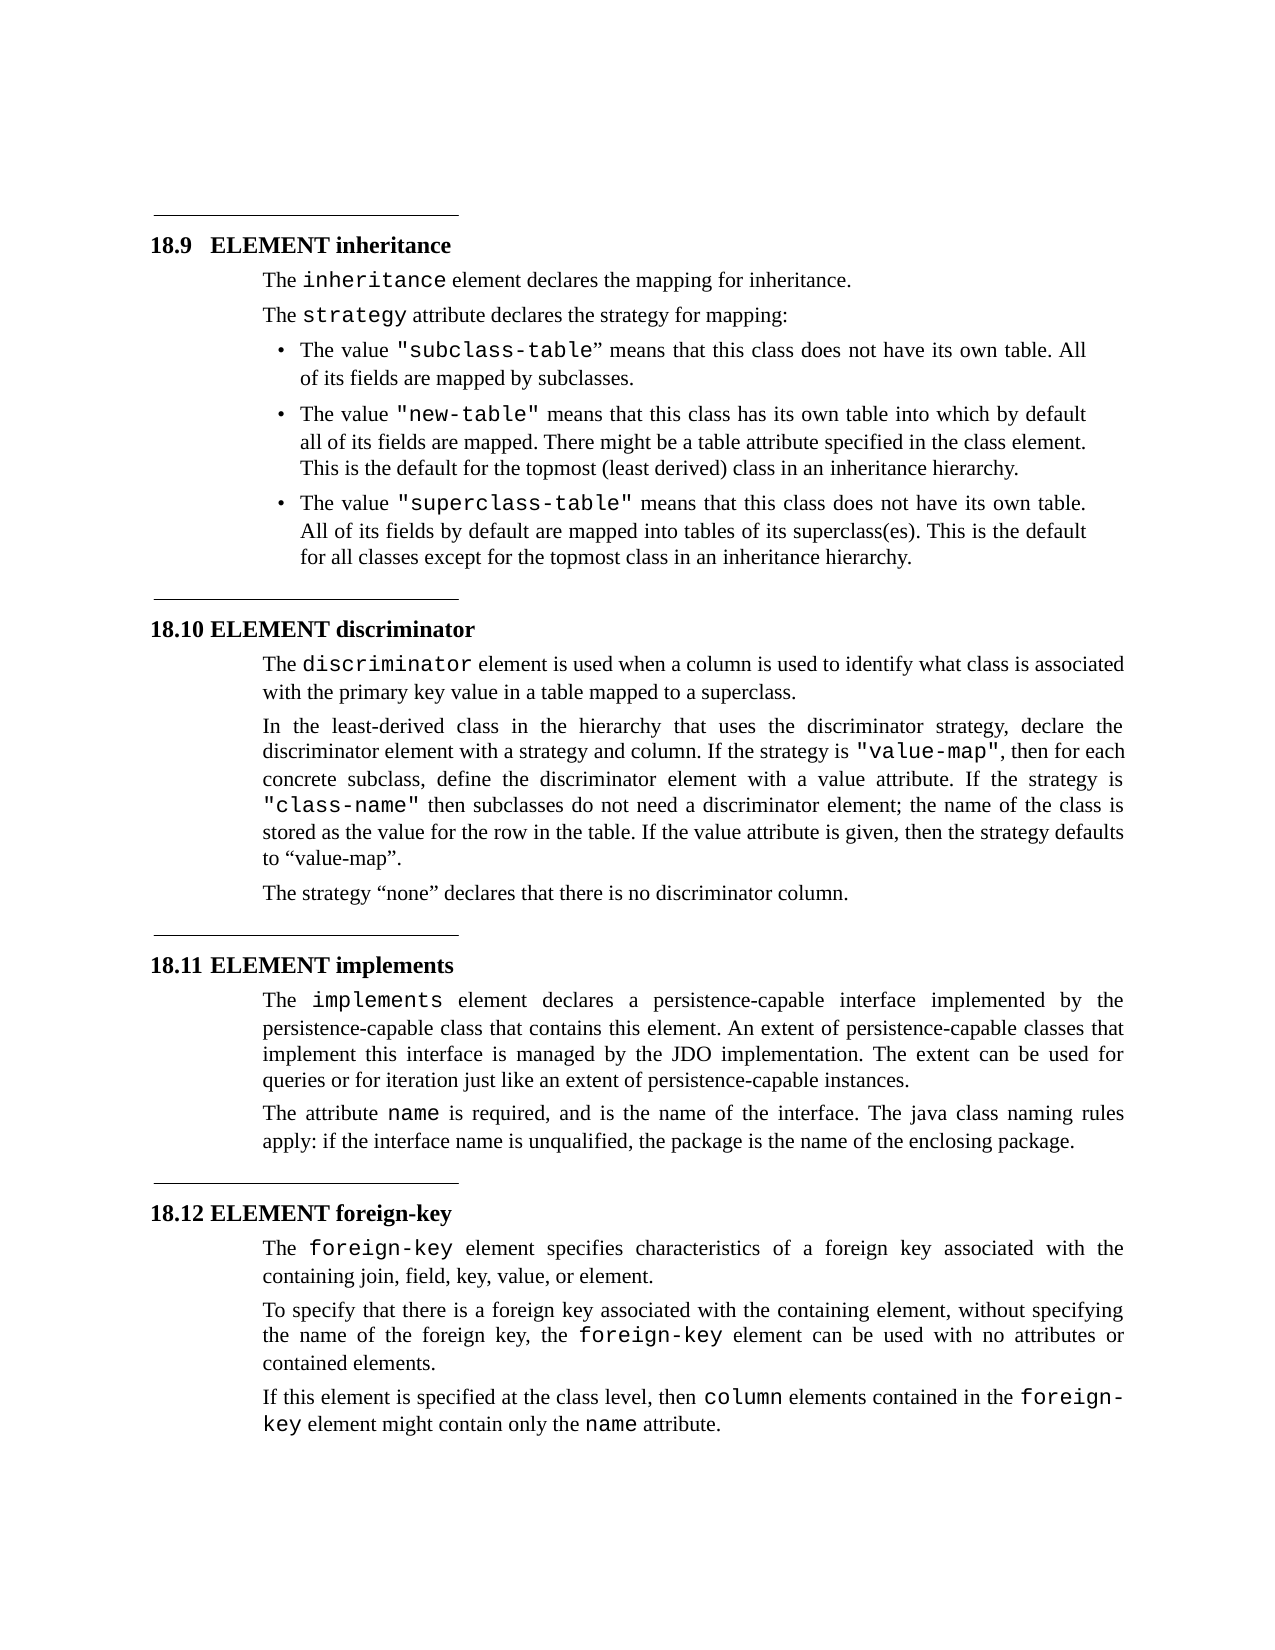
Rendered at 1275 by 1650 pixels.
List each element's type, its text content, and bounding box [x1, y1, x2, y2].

text The inheritance element declares the mapping for inheritance. [262, 267, 1125, 294]
text In the least-derived class in the hierarchy that uses the discriminator strategy, declare the discriminator element with a strategy and column. If the strategy is "value-map", then for each concrete subclass, define the discriminator element with a value attribute. If the strategy is "class-name" then subclasses do not need a discriminator element; the name of the class is stored as the value for the row in the table. If the value attribute is given, then the strategy defaults to “value-map”. [262, 712, 1125, 871]
text To specify that there is a foreign key associated with the containing element, without specifying the name of the foreign key, the foreign-key element can be used with no attributes or contained elements. [262, 1296, 1125, 1375]
text • The value "superclass-table" means that this class does not have its own table. All of its fields by default are mapped into tables of its superclass(es). This is the default for all classes except for the topmost class in an inheritance hierarchy. [277, 490, 1087, 569]
text • The value "new-table" means that this class has its own table into which by default all of its fields are mapped. There might be a table attribute specified in the class element. This is the default for the topmost (least derived) class in an inheritance hierarchy. [277, 401, 1087, 480]
subtitle ELEMENT foreign-key [150, 1199, 1125, 1227]
subtitle ELEMENT implements [150, 951, 1125, 978]
subtitle ELEMENT discriminator [150, 615, 1125, 643]
text • The value "subclass-table” means that this class does not have its own table. All of its fields are mapped by subclasses. [277, 337, 1087, 390]
text The discriminator element is used when a column is used to identify what class is associated with the primary key value in a table mapped to a superclass. [262, 651, 1125, 704]
text The foreign-key element specifies characteristics of a foreign key associated with the containing join, field, key, value, or element. [262, 1235, 1125, 1288]
text The implements element declares a persistence-capable interface implemented by the persistence-capable class that contains this element. An extent of persistence-capable classes that implement this interface is managed by the JDO implementation. The extent can be used for queries or for iteration just like an extent of persistence-capable instances. [262, 987, 1125, 1092]
text The attribute name is required, and is the name of the interface. The java class naming rules apply: if the interface name is unqualified, the package is the name of the enclosing package. [262, 1100, 1125, 1153]
text The strategy attribute declares the strategy for mapping: [262, 302, 1125, 329]
text If this element is specified at the class level, then column elements contained in the foreign-key element might contain only the name attribute. [262, 1384, 1125, 1438]
subtitle ELEMENT inheritance [150, 231, 1125, 258]
text The strategy “none” declares that there is no discriminator column. [262, 879, 1125, 905]
